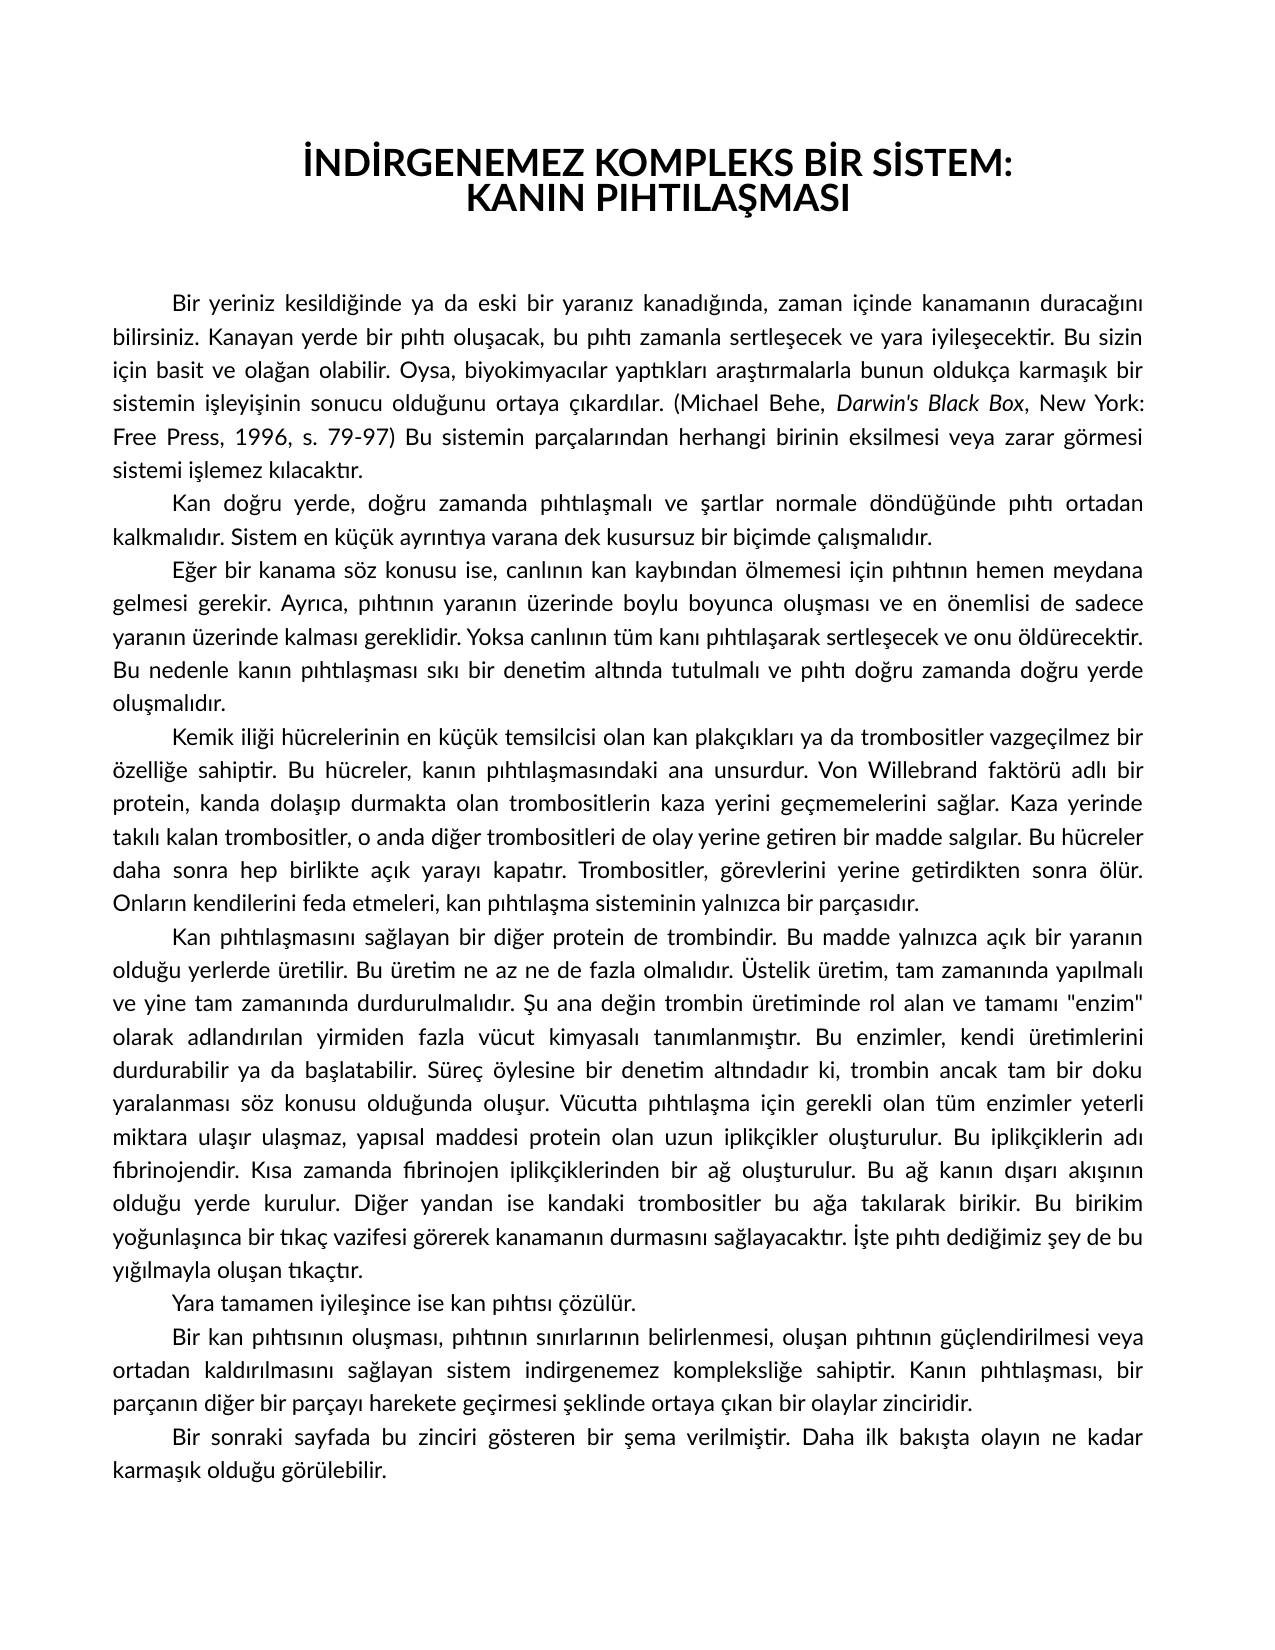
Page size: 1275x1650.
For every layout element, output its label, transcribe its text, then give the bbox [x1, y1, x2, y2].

text İNDİRGENEMEZ KOMPLEKS BİR SİSTEM: [112, 148, 1145, 183]
text Kan doğru yerde, doğru zamanda pıhtılaşmalı ve şartlar normale döndüğünde pıhtı ortadan kalkmalıdır. Sistem en küçük ayrıntıya varana dek kusursuz bir biçimde çalışmalıdır. [112, 485, 1145, 552]
text Kemik iliği hücrelerinin en küçük temsilcisi olan kan plakçıkları ya da trombositler vazgeçilmez bir özelliğe sahiptir. Bu hücreler, kanın pıhtılaşmasındaki ana unsurdur. Von Willebrand faktörü adlı bir protein, kanda dolaşıp durmakta olan trombositlerin kaza yerini geçmemelerini sağlar. Kaza yerinde takılı kalan trombositler, o anda diğer trombositleri de olay yerine getiren bir madde salgılar. Bu hücreler daha sonra hep birlikte açık yarayı kapatır. Trombositler, görevlerini yerine getirdikten sonra ölür. Onların kendilerini feda etmeleri, kan pıhtılaşma sisteminin yalnızca bir parçasıdır. [112, 718, 1145, 918]
text Yara tamamen iyileşince ise kan pıhtısı çözülür. [112, 1285, 1145, 1318]
text Kan pıhtılaşmasını sağlayan bir diğer protein de trombindir. Bu madde yalnızca açık bir yaranın olduğu yerlerde üretilir. Bu üretim ne az ne de fazla olmalıdır. Üstelik üretim, tam zamanında yapılmalı ve yine tam zamanında durdurulmalıdır. Şu ana değin trombin üretiminde rol alan ve tamamı "enzim" olarak adlandırılan yirmiden fazla vücut kimyasalı tanımlanmıştır. Bu enzimler, kendi üretimlerini durdurabilir ya da başlatabilir. Süreç öylesine bir denetim altındadır ki, trombin ancak tam bir doku yaralanması söz konusu olduğunda oluşur. Vücutta pıhtılaşma için gerekli olan tüm enzimler yeterli miktara ulaşır ulaşmaz, yapısal maddesi protein olan uzun iplikçikler oluşturulur. Bu iplikçiklerin adı fibrinojendir. Kısa zamanda fibrinojen iplikçiklerinden bir ağ oluşturulur. Bu ağ kanın dışarı akışının olduğu yerde kurulur. Diğer yandan ise kandaki trombositler bu ağa takılarak birikir. Bu birikim yoğunlaşınca bir tıkaç vazifesi görerek kanamanın durmasını sağlayacaktır. İşte pıhtı dediğimiz şey de bu yığılmayla oluşan tıkaçtır. [112, 918, 1145, 1285]
text Bir sonraki sayfada bu zinciri gösteren bir şema verilmiştir. Daha ilk bakışta olayın ne kadar karmaşık olduğu görülebilir. [112, 1418, 1145, 1485]
text Bir yeriniz kesildiğinde ya da eski bir yaranız kanadığında, zaman içinde kanamanın duracağını bilirsiniz. Kanayan yerde bir pıhtı oluşacak, bu pıhtı zamanla sertleşecek ve yara iyileşecektir. Bu sizin için basit ve olağan olabilir. Oysa, biyokimyacılar yaptıkları araştırmalarla bunun oldukça karmaşık bir sistemin işleyişinin sonucu olduğunu ortaya çıkardılar. (Michael Behe, Darwin's Black Box, New York: Free Press, 1996, s. 79-97) Bu sistemin parçalarından herhangi birinin eksilmesi veya zarar görmesi sistemi işlemez kılacaktır. [112, 285, 1145, 485]
text Bir kan pıhtısının oluşması, pıhtının sınırlarının belirlenmesi, oluşan pıhtının güçlendirilmesi veya ortadan kaldırılmasını sağlayan sistem indirgenemez kompleksliğe sahiptir. Kanın pıhtılaşması, bir parçanın diğer bir parçayı harekete geçirmesi şeklinde ortaya çıkan bir olaylar zinciridir. [112, 1318, 1145, 1418]
text KANIN PIHTILAŞMASI [112, 183, 1145, 218]
text Eğer bir kanama söz konusu ise, canlının kan kaybından ölmemesi için pıhtının hemen meydana gelmesi gerekir. Ayrıca, pıhtının yaranın üzerinde boylu boyunca oluşması ve en önemlisi de sadece yaranın üzerinde kalması gereklidir. Yoksa canlının tüm kanı pıhtılaşarak sertleşecek ve onu öldürecektir. Bu nedenle kanın pıhtılaşması sıkı bir denetim altında tutulmalı ve pıhtı doğru zamanda doğru yerde oluşmalıdır. [112, 552, 1145, 718]
